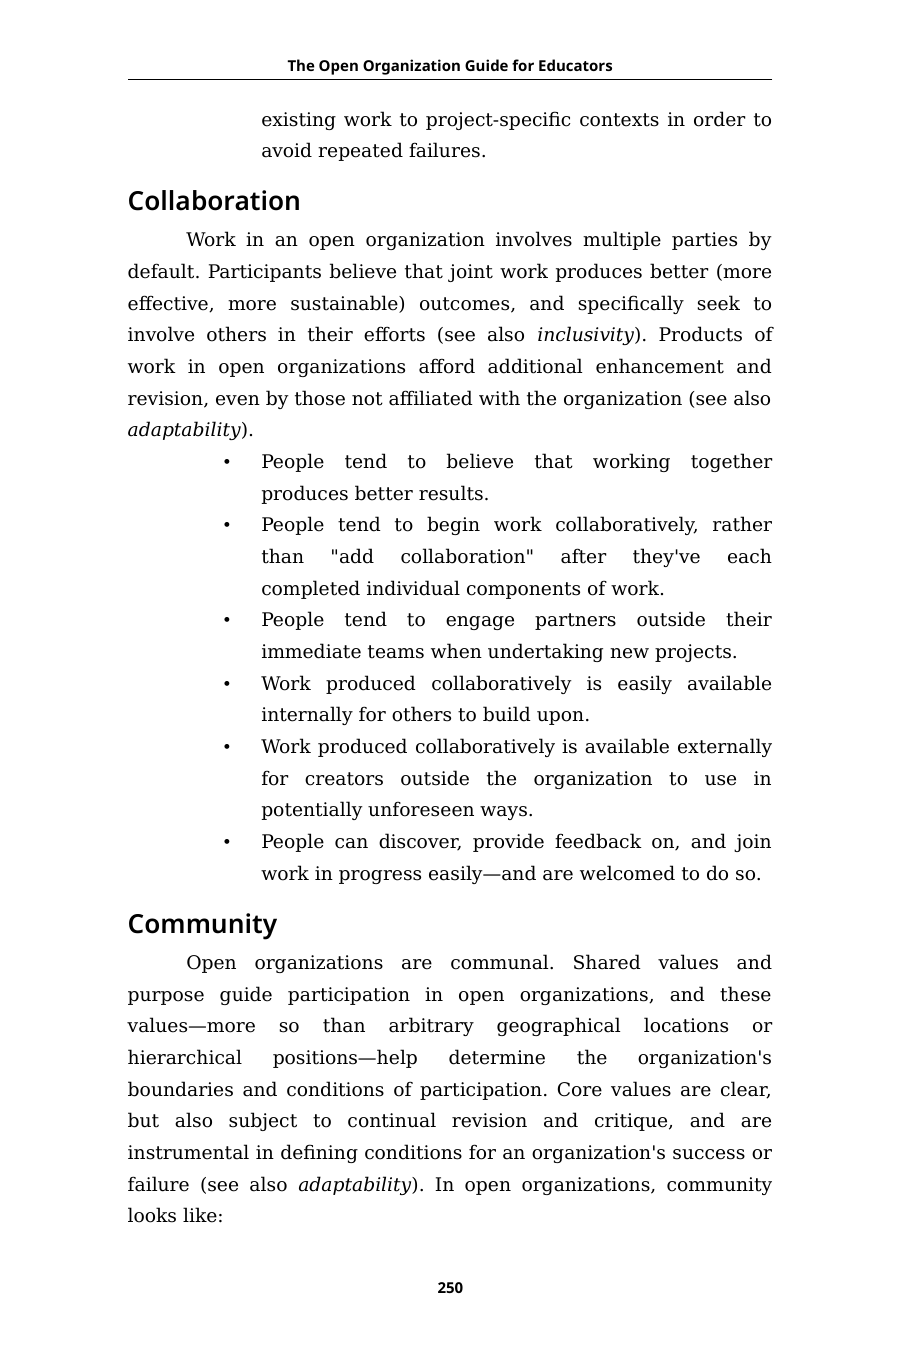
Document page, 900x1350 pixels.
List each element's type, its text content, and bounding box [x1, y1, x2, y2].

subtitle Collaboration [127, 187, 772, 217]
list People tend to begin work collaboratively, rather than "add collaboration" after they've each completed individual components of work. [223, 514, 772, 600]
text Work in an open organization involves multiple parties by default. Participants believe that joint work produces better (more effective, more sustainable) outcomes, and specifically seek to involve others in their efforts (see also inclusivity). Products of work in open organizations afford additional enhancement and revision, even by those not affiliated with the organization (see also adaptability). [127, 229, 772, 441]
list People tend to engage partners outside their immediate teams when undertaking new projects. [223, 609, 772, 663]
subtitle Community [127, 909, 772, 939]
list People can discover, provide feedback on, and join work in progress easily—and are welcomed to do so. [223, 831, 772, 885]
list Work produced collaboratively is easily available internally for others to build upon. [223, 673, 772, 726]
list existing work to project-specific contexts in order to avoid repeated failures. [223, 109, 772, 162]
list People tend to believe that working together produces better results. [223, 451, 772, 505]
text Open organizations are communal. Shared values and purpose guide participation in open organizations, and these values—more so than arbitrary geographical locations or hierarchical positions—help determine the organization's boundaries and conditions of participation. Core values are clear, but also subject to continual revision and critique, and are instrumental in defining conditions for an organization's success or failure (see also adaptability). In open organizations, community looks like: [127, 952, 772, 1227]
list Work produced collaboratively is available externally for creators outside the organization to use in potentially unforeseen ways. [223, 736, 772, 821]
